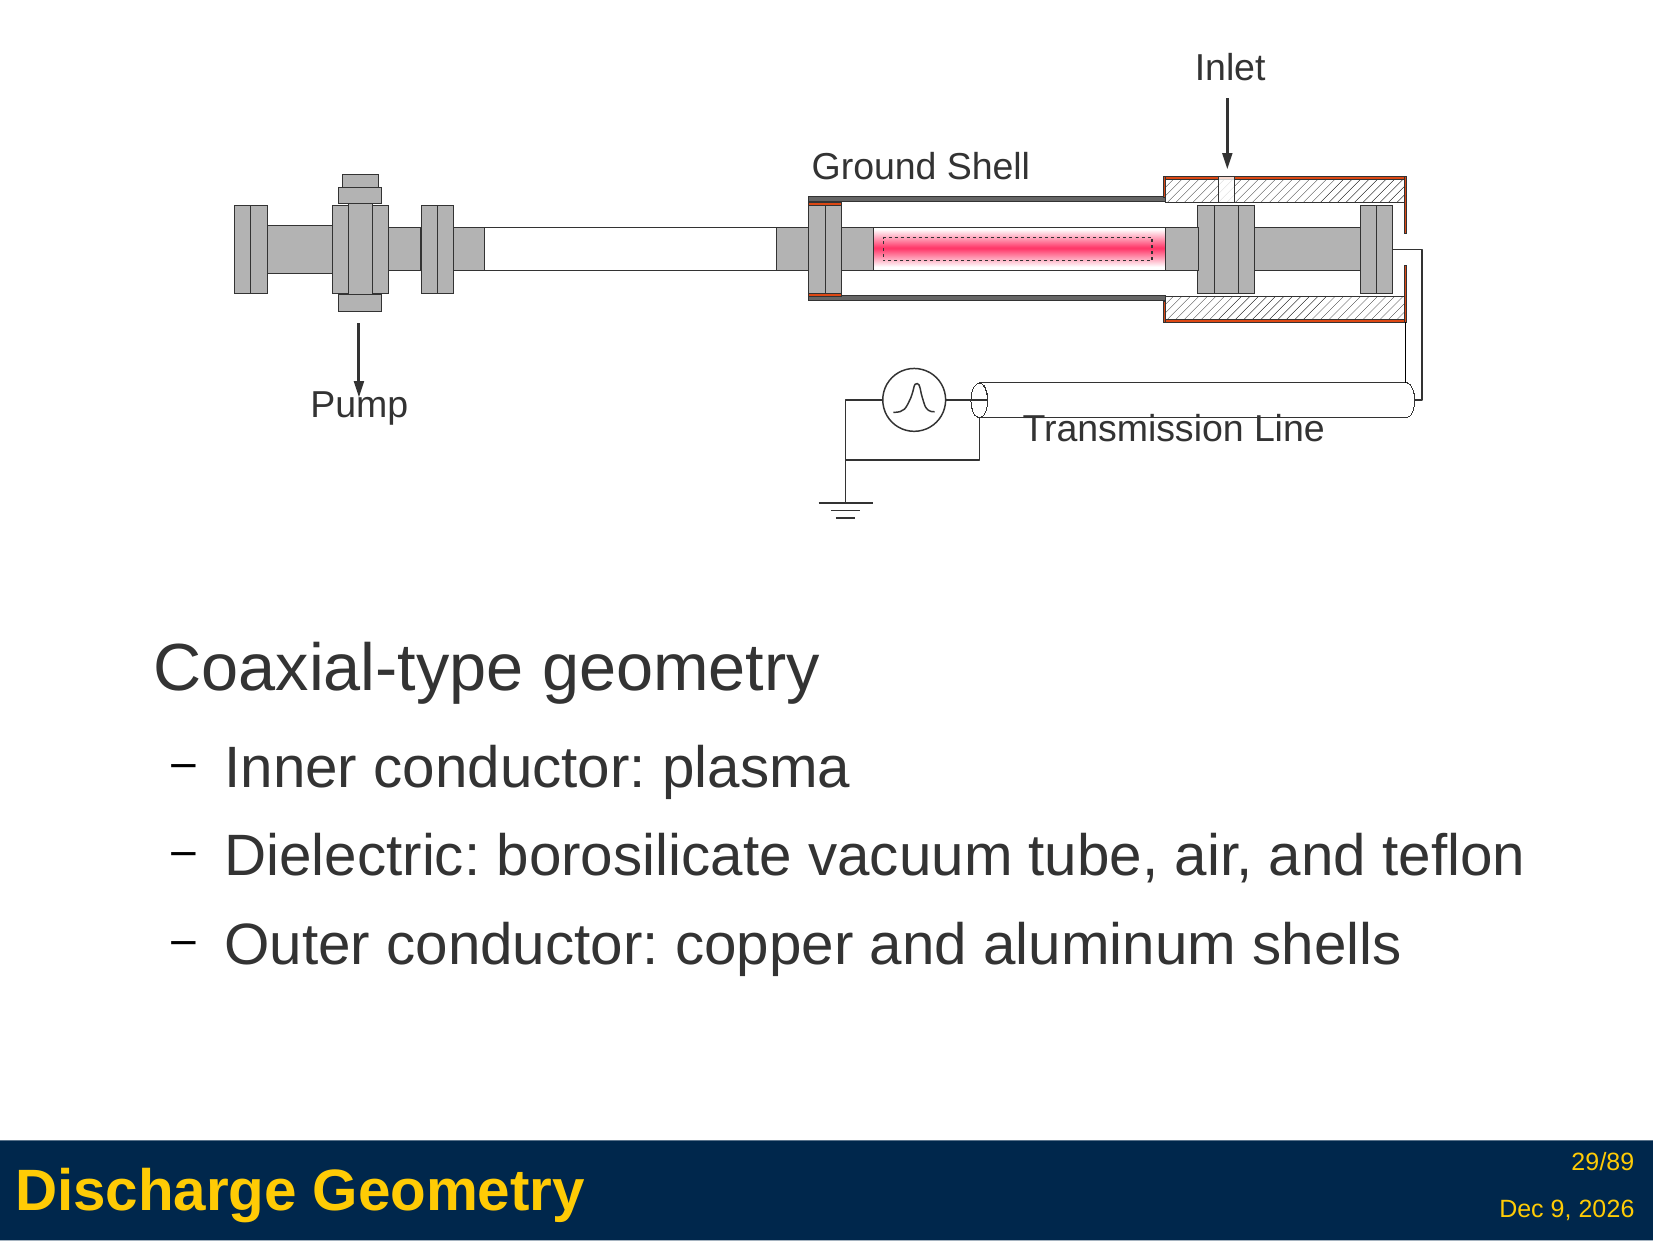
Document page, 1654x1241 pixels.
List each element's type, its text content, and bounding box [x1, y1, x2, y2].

text_box Inlet [1180, 39, 1311, 123]
text_box Ground Shell [796, 138, 1080, 222]
title Discharge Geometry [14, 1140, 1380, 1241]
text_box Pump [295, 375, 456, 460]
text_box [776, 205, 1407, 323]
text_box [234, 174, 485, 312]
text_box Transmission Line [1007, 399, 1383, 484]
text_box [882, 368, 946, 432]
text_box [979, 382, 1415, 418]
text_box [1080, 176, 1407, 234]
list Coaxial-type geometry Inner conductor: plasma Dielectric: borosilicate vacuum tube, air, and teflon Outer conductor: copper and aluminum shells [82, 630, 1571, 1051]
